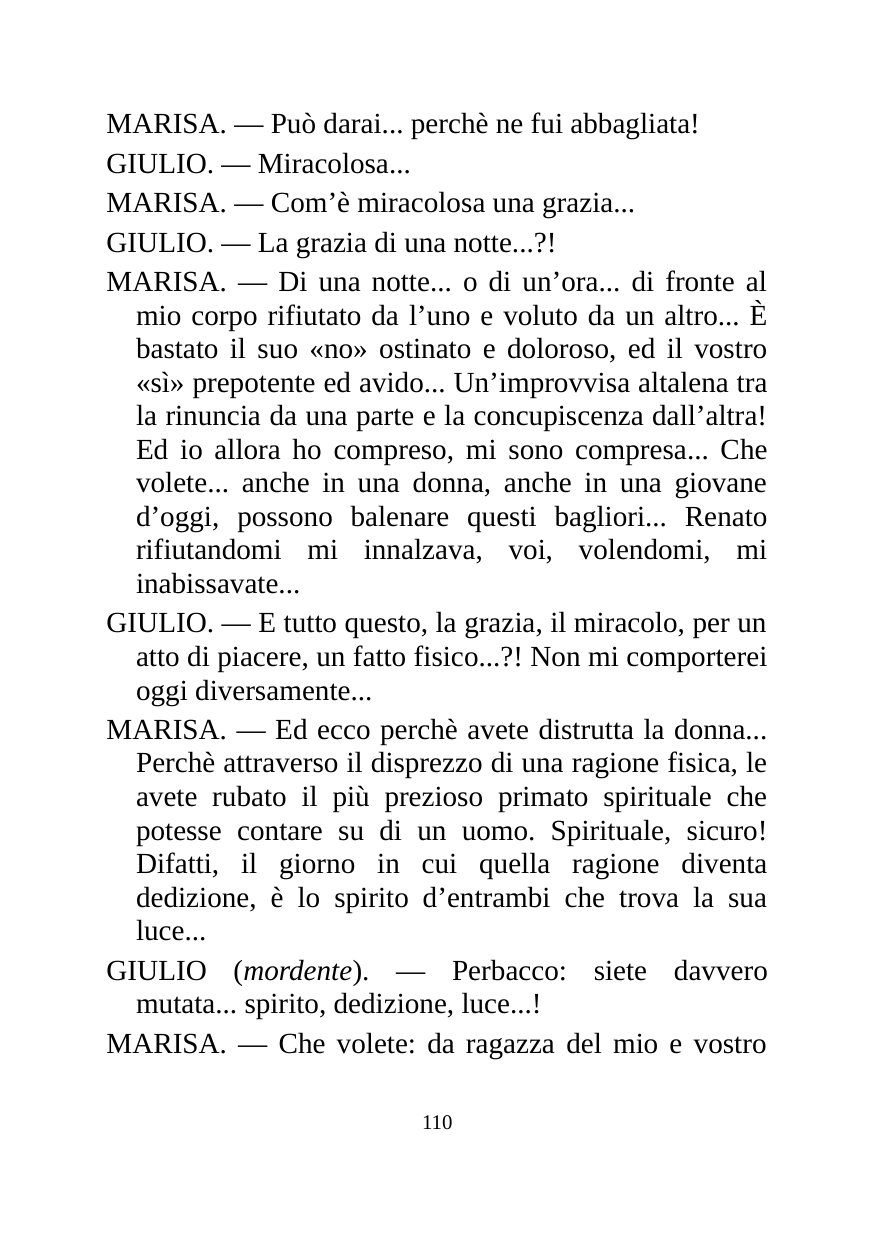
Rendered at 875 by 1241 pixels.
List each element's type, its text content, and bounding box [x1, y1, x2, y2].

text MARISA. — Che volete: da ragazza del mio e vostro [106, 1026, 768, 1059]
text GIULIO (mordente). — Perbacco: siete davvero mutata... spirito, dedizione, luce...! [106, 953, 768, 1020]
text GIULIO. — E tutto questo, la grazia, il miracolo, per un atto di piacere, un fatto fisico...?! Non mi comporterei oggi diversamente... [106, 606, 768, 706]
text GIULIO. — Miracolosa... [106, 146, 768, 179]
text MARISA. — Di una notte... o di un’ora... di fronte al mio corpo rifiutato da l’uno e voluto da un altro... È bastato il suo «no» ostinato e doloroso, ed il vostro «sì» prepotente ed avido... Un’improvvisa altalena tra la rinuncia da una parte e la concupiscenza dall’altra! Ed io allora ho compreso, mi sono compresa... Che volete... anche in una donna, anche in una giovane d’oggi, possono balenare questi bagliori... Renato rifiutandomi mi innalzava, voi, volendomi, mi inabissavate... [106, 264, 768, 599]
text MARISA. — Può darai... perchè ne fui abbagliata! [106, 106, 768, 140]
text GIULIO. — La grazia di una notte...?! [106, 225, 768, 258]
text MARISA. — Ed ecco perchè avete distrutta la donna... Perchè attraverso il disprezzo di una ragione fisica, le avete rubato il più prezioso primato spirituale che potesse contare su di un uomo. Spirituale, sicuro! Difatti, il giorno in cui quella ragione diventa dedizione, è lo spirito d’entrambi che trova la sua luce... [106, 712, 768, 947]
text MARISA. — Com’è miracolosa una grazia... [106, 185, 768, 219]
